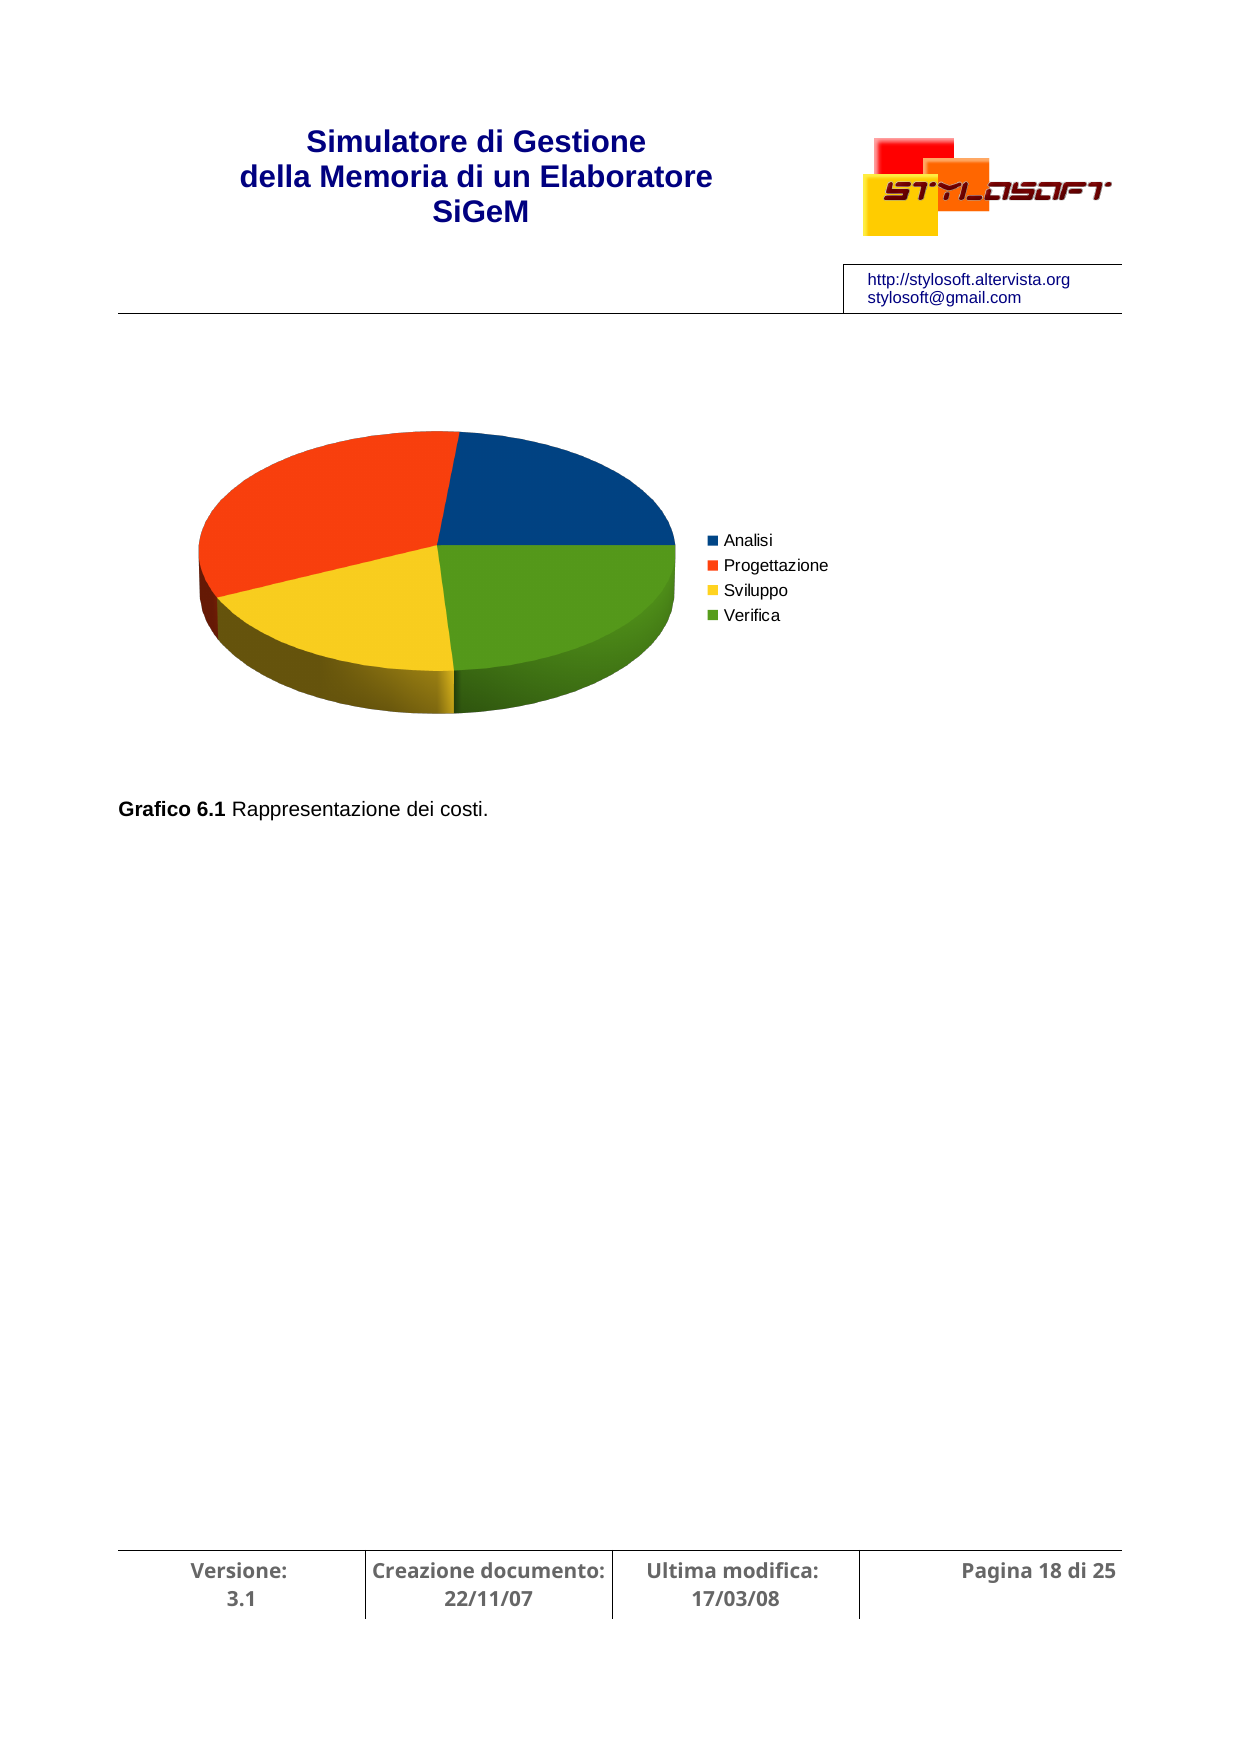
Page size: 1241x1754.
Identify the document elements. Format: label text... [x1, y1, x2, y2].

picture [848, 123, 1117, 247]
text Grafico 6.1 Rappresentazione dei costi. [118, 798, 1122, 821]
